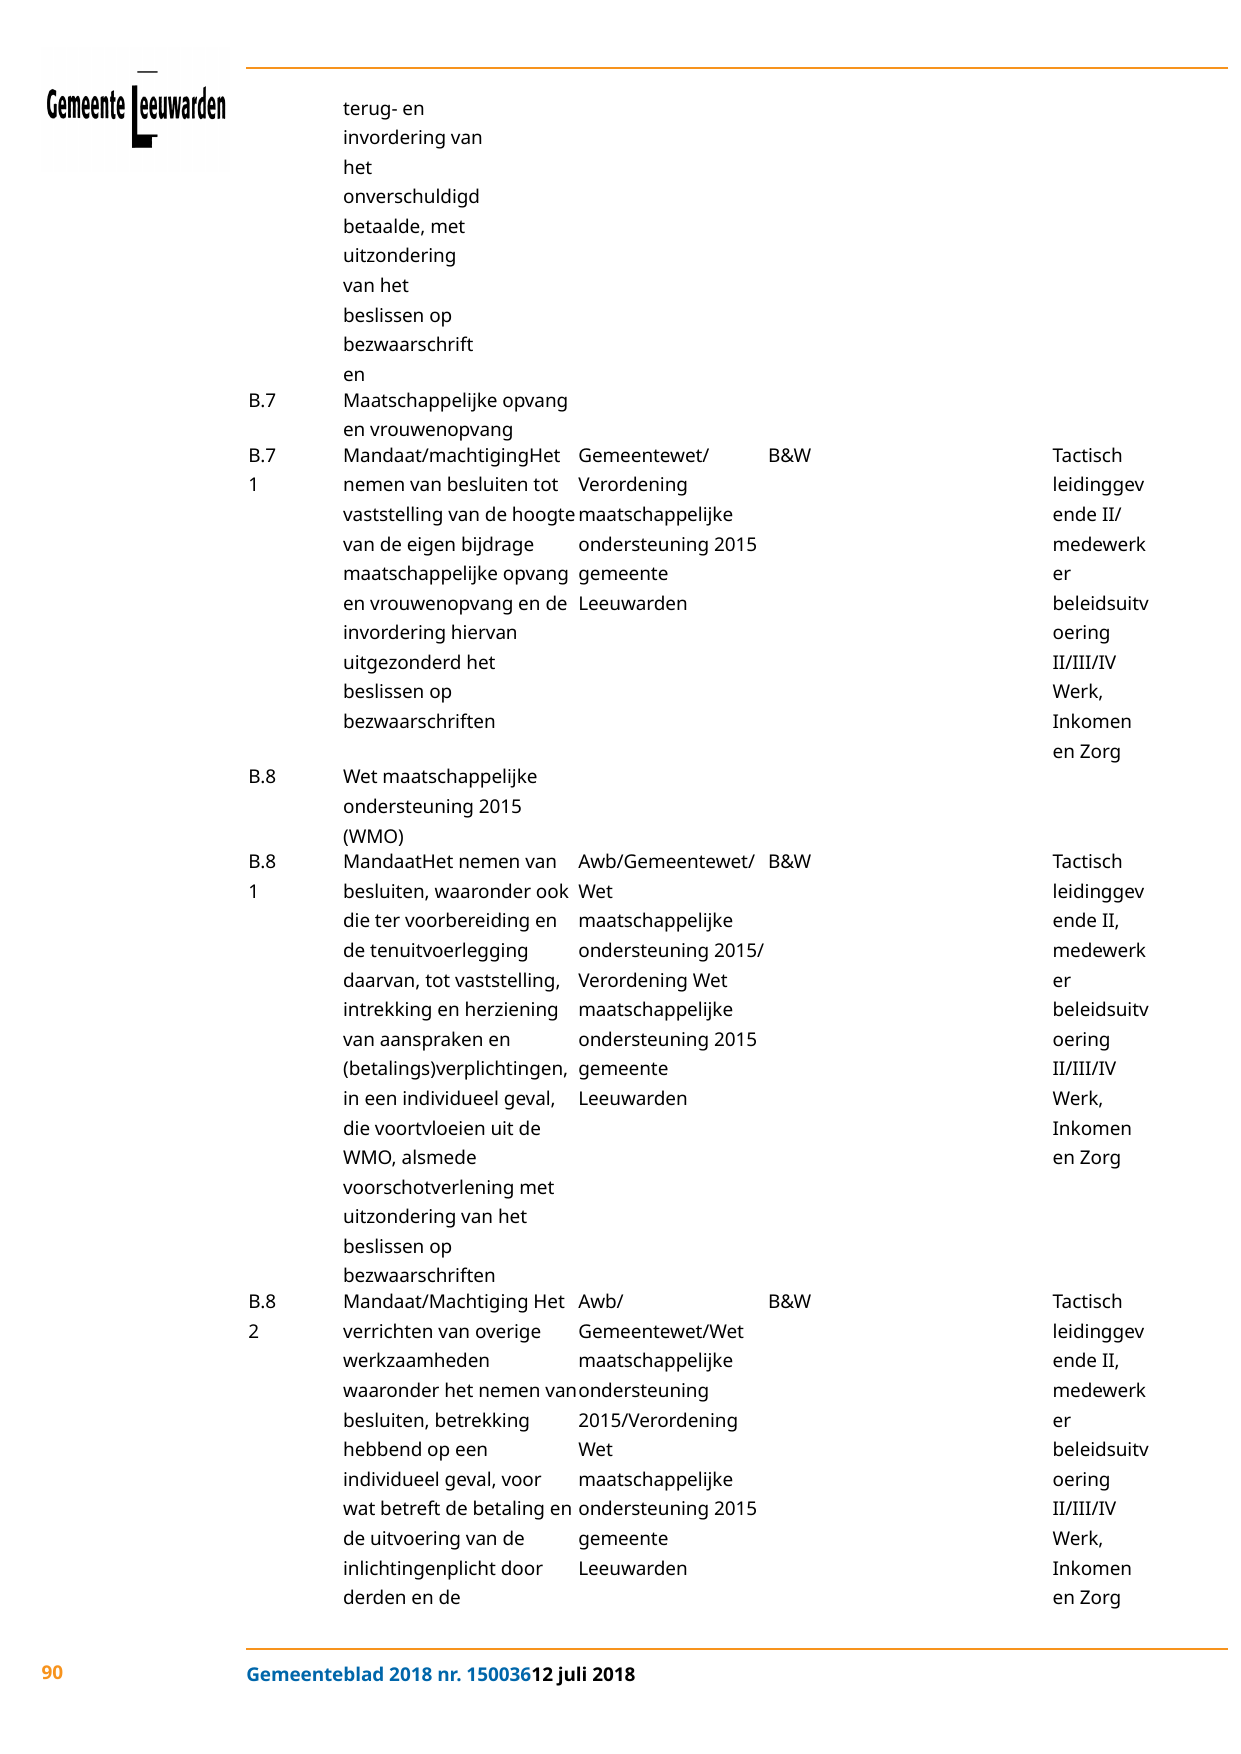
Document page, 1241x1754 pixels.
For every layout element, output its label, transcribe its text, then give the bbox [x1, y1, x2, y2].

table_cell B&W [768, 849, 1052, 1288]
table_cell [578, 764, 768, 848]
table_cell B.7 1 [248, 442, 343, 764]
table_cell Mandaat/machtigingHet nemen van besluiten tot vaststelling van de hoogte van de eigen bijdrage maatschappelijke opvang en vrouwenopvang en de invordering hiervan uitgezonderd het beslissen op bezwaarschriften [343, 442, 578, 764]
table_cell Awb/Gemeentewet/ Wet maatschappelijke ondersteuning 2015/ Verordening Wet maatschappelijke ondersteuning 2015 gemeente Leeuwarden [578, 849, 768, 1288]
table_cell B&W [768, 442, 1052, 764]
table_cell Tactisch leidinggevende II, medewerker beleidsuitvoering II/III/IV Werk, Inkomen en Zorg [1053, 1289, 1152, 1610]
table_cell terug- en invordering van het onverschuldigd betaalde, met uitzondering van het beslissen op bezwaarschriften [343, 95, 483, 387]
table_cell [248, 95, 343, 387]
table_cell B&W [768, 1289, 1052, 1610]
table_cell B.8 1 [248, 849, 343, 1288]
table_cell B.8 [248, 764, 343, 848]
table_cell [768, 387, 1052, 442]
table_cell Wet maatschappelijke ondersteuning 2015 (WMO) [343, 764, 578, 848]
table_cell MandaatHet nemen van besluiten, waaronder ook die ter voorbereiding en de tenuitvoerlegging daarvan, tot vaststelling, intrekking en herziening van aanspraken en (betalings)verplichtingen, in een individueel geval, die voortvloeien uit de WMO, alsmede voorschotverlening met uitzondering van het beslissen op bezwaarschriften [343, 849, 578, 1288]
table_cell Tactisch leidinggevende II/ medewerker beleidsuitvoering II/III/IV Werk, Inkomen en Zorg [1053, 442, 1152, 764]
table_cell [958, 95, 1052, 387]
table_cell Mandaat/Machtiging Het verrichten van overige werkzaamheden waaronder het nemen van besluiten, betrekking hebbend op een individueel geval, voor wat betreft de betaling en de uitvoering van de inlichtingenplicht door derden en de [343, 1289, 578, 1610]
table_cell Awb/Gemeentewet/Wet maatschappelijke ondersteuning 2015/Verordening Wet maatschappelijke ondersteuning 2015 gemeente Leeuwarden [578, 1289, 768, 1610]
table_cell B.8 2 [248, 1289, 343, 1610]
table_cell [1053, 764, 1152, 848]
table_cell Maatschappelijke opvang en vrouwenopvang [343, 387, 578, 442]
picture [41, 47, 231, 172]
table_cell [1053, 387, 1152, 442]
table_cell [1053, 95, 1152, 387]
table_cell [768, 764, 1052, 848]
table_cell Gemeentewet/ Verordening maatschappelijke ondersteuning 2015 gemeente Leeuwarden [578, 442, 768, 764]
table_cell [578, 387, 768, 442]
table_cell B.7 [248, 387, 343, 442]
table_cell [483, 95, 958, 387]
table_cell Tactisch leidinggevende II, medewerker beleidsuitvoering II/III/IV Werk, Inkomen en Zorg [1053, 849, 1152, 1288]
